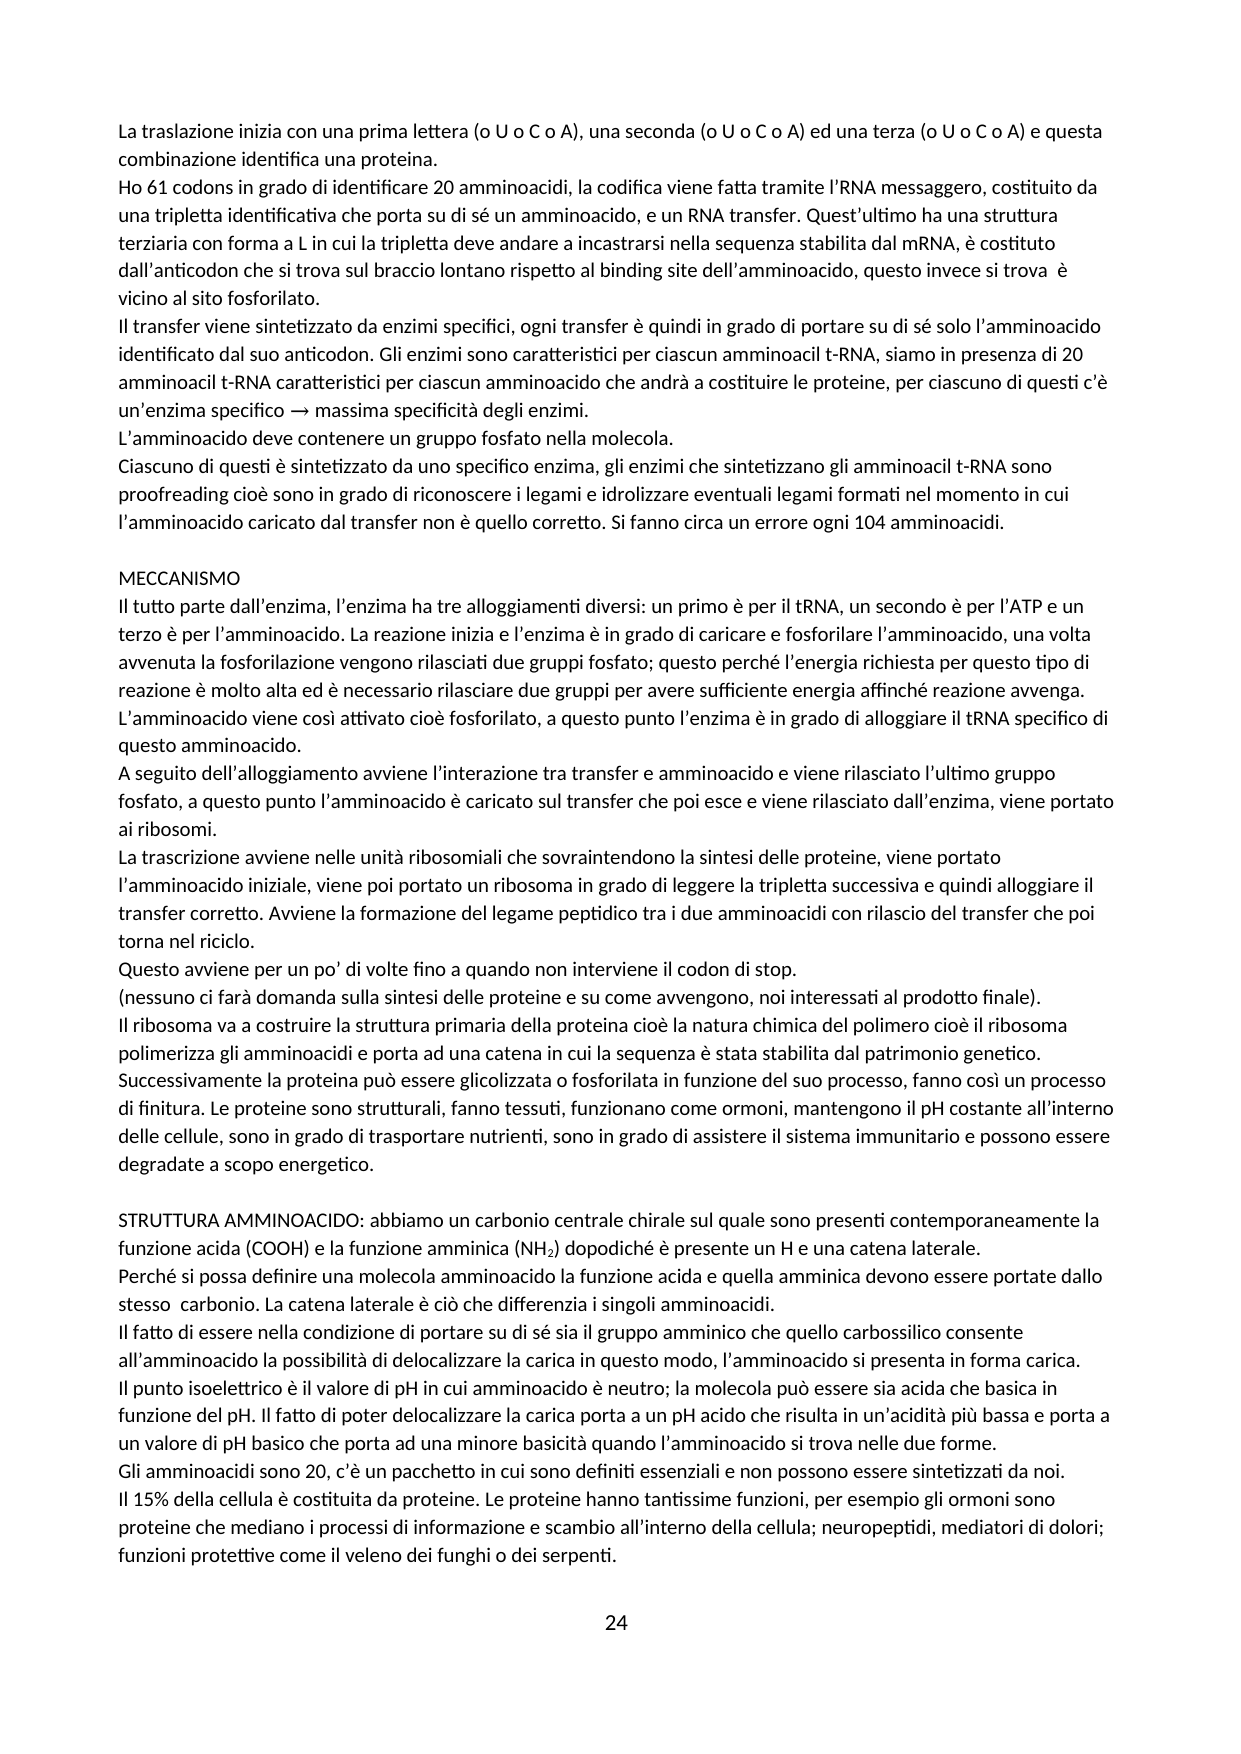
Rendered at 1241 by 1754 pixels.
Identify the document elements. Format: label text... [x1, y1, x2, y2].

text Il fatto di essere nella condizione di portare su di sé sia il gruppo amminico che quello carbossilico consente all’amminoacido la possibilità di delocalizzare la carica in questo modo, l’amminoacido si presenta in forma carica. Il punto isoelettrico è il valore di pH in cui amminoacido è neutro; la molecola può essere sia acida che basica in funzione del pH. Il fatto di poter delocalizzare la carica porta a un pH acido che risulta in un’acidità più bassa e porta a un valore di pH basico che porta ad una minore basicità quando l’amminoacido si trova nelle due forme. Gli amminoacidi sono 20, c’è un pacchetto in cui sono definiti essenziali e non possono essere sintetizzati da noi. Il 15% della cellula è costituita da proteine. Le proteine hanno tantissime funzioni, per esempio gli ormoni sono proteine che mediano i processi di informazione e scambio all’interno della cellula; neuropeptidi, mediatori di dolori; funzioni protettive come il veleno dei funghi o dei serpenti. [118, 1319, 1122, 1568]
text La traslazione inizia con una prima lettera (o U o C o A), una seconda (o U o C o A) ed una terza (o U o C o A) e questa combinazione identifica una proteina. Ho 61 codons in grado di identificare 20 amminoacidi, la codifica viene fatta tramite l’RNA messaggero, costituito da una tripletta identificativa che porta su di sé un amminoacido, e un RNA transfer. Quest’ultimo ha una struttura terziaria con forma a L in cui la tripletta deve andare a incastrarsi nella sequenza stabilita dal mRNA, è costituto dall’anticodon che si trova sul braccio lontano rispetto al binding site dell’amminoacido, questo invece si trova è vicino al sito fosforilato. Il transfer viene sintetizzato da enzimi specifici, ogni transfer è quindi in grado di portare su di sé solo l’amminoacido identificato dal suo anticodon. Gli enzimi sono caratteristici per ciascun amminoacil t-RNA, siamo in presenza di 20 amminoacil t-RNA caratteristici per ciascun amminoacido che andrà a costituire le proteine, per ciascuno di questi c’è un’enzima specifico → massima specificità degli enzimi. L’amminoacido deve contenere un gruppo fosfato nella molecola. Ciascuno di questi è sintetizzato da uno specifico enzima, gli enzimi che sintetizzano gli amminoacil t-RNA sono proofreading cioè sono in grado di riconoscere i legami e idrolizzare eventuali legami formati nel momento in cui l’amminoacido caricato dal transfer non è quello corretto. Si fanno circa un errore ogni 104 amminoacidi. MECCANISMO Il tutto parte dall’enzima, l’enzima ha tre alloggiamenti diversi: un primo è per il tRNA, un secondo è per l’ATP e un terzo è per l’amminoacido. La reazione inizia e l’enzima è in grado di caricare e fosforilare l’amminoacido, una volta avvenuta la fosforilazione vengono rilasciati due gruppi fosfato; questo perché l’energia richiesta per questo tipo di reazione è molto alta ed è necessario rilasciare due gruppi per avere sufficiente energia affinché reazione avvenga. L’amminoacido viene così attivato cioè fosforilato, a questo punto l’enzima è in grado di alloggiare il tRNA specifico di questo amminoacido. A seguito dell’alloggiamento avviene l’interazione tra transfer e amminoacido e viene rilasciato l’ultimo gruppo fosfato, a questo punto l’amminoacido è caricato sul transfer che poi esce e viene rilasciato dall’enzima, viene portato ai ribosomi. La trascrizione avviene nelle unità ribosomiali che sovraintendono la sintesi delle proteine, viene portato l’amminoacido iniziale, viene poi portato un ribosoma in grado di leggere la tripletta successiva e quindi alloggiare il transfer corretto. Avviene la formazione del legame peptidico tra i due amminoacidi con rilascio del transfer che poi torna nel riciclo. Questo avviene per un po’ di volte fino a quando non interviene il codon di stop. (nessuno ci farà domanda sulla sintesi delle proteine e su come avvengono, noi interessati al prodotto finale). Il ribosoma va a costruire la struttura primaria della proteina cioè la natura chimica del polimero cioè il ribosoma polimerizza gli amminoacidi e porta ad una catena in cui la sequenza è stata stabilita dal patrimonio genetico. Successivamente la proteina può essere glicolizzata o fosforilata in funzione del suo processo, fanno così un processo di finitura. Le proteine sono strutturali, fanno tessuti, funzionano come ormoni, mantengono il pH costante all’interno delle cellule, sono in grado di trasportare nutrienti, sono in grado di assistere il sistema immunitario e possono essere degradate a scopo energetico. STRUTTURA AMMINOACIDO: abbiamo un carbonio centrale chirale sul quale sono presenti contemporaneamente la funzione acida (COOH) e la funzione amminica (NH2) dopodiché è presente un H e una catena laterale. Perché si possa definire una molecola amminoacido la funzione acida e quella amminica devono essere portate dallo stesso carbonio. La catena laterale è ciò che differenzia i singoli amminoacidi. [118, 118, 1122, 1316]
